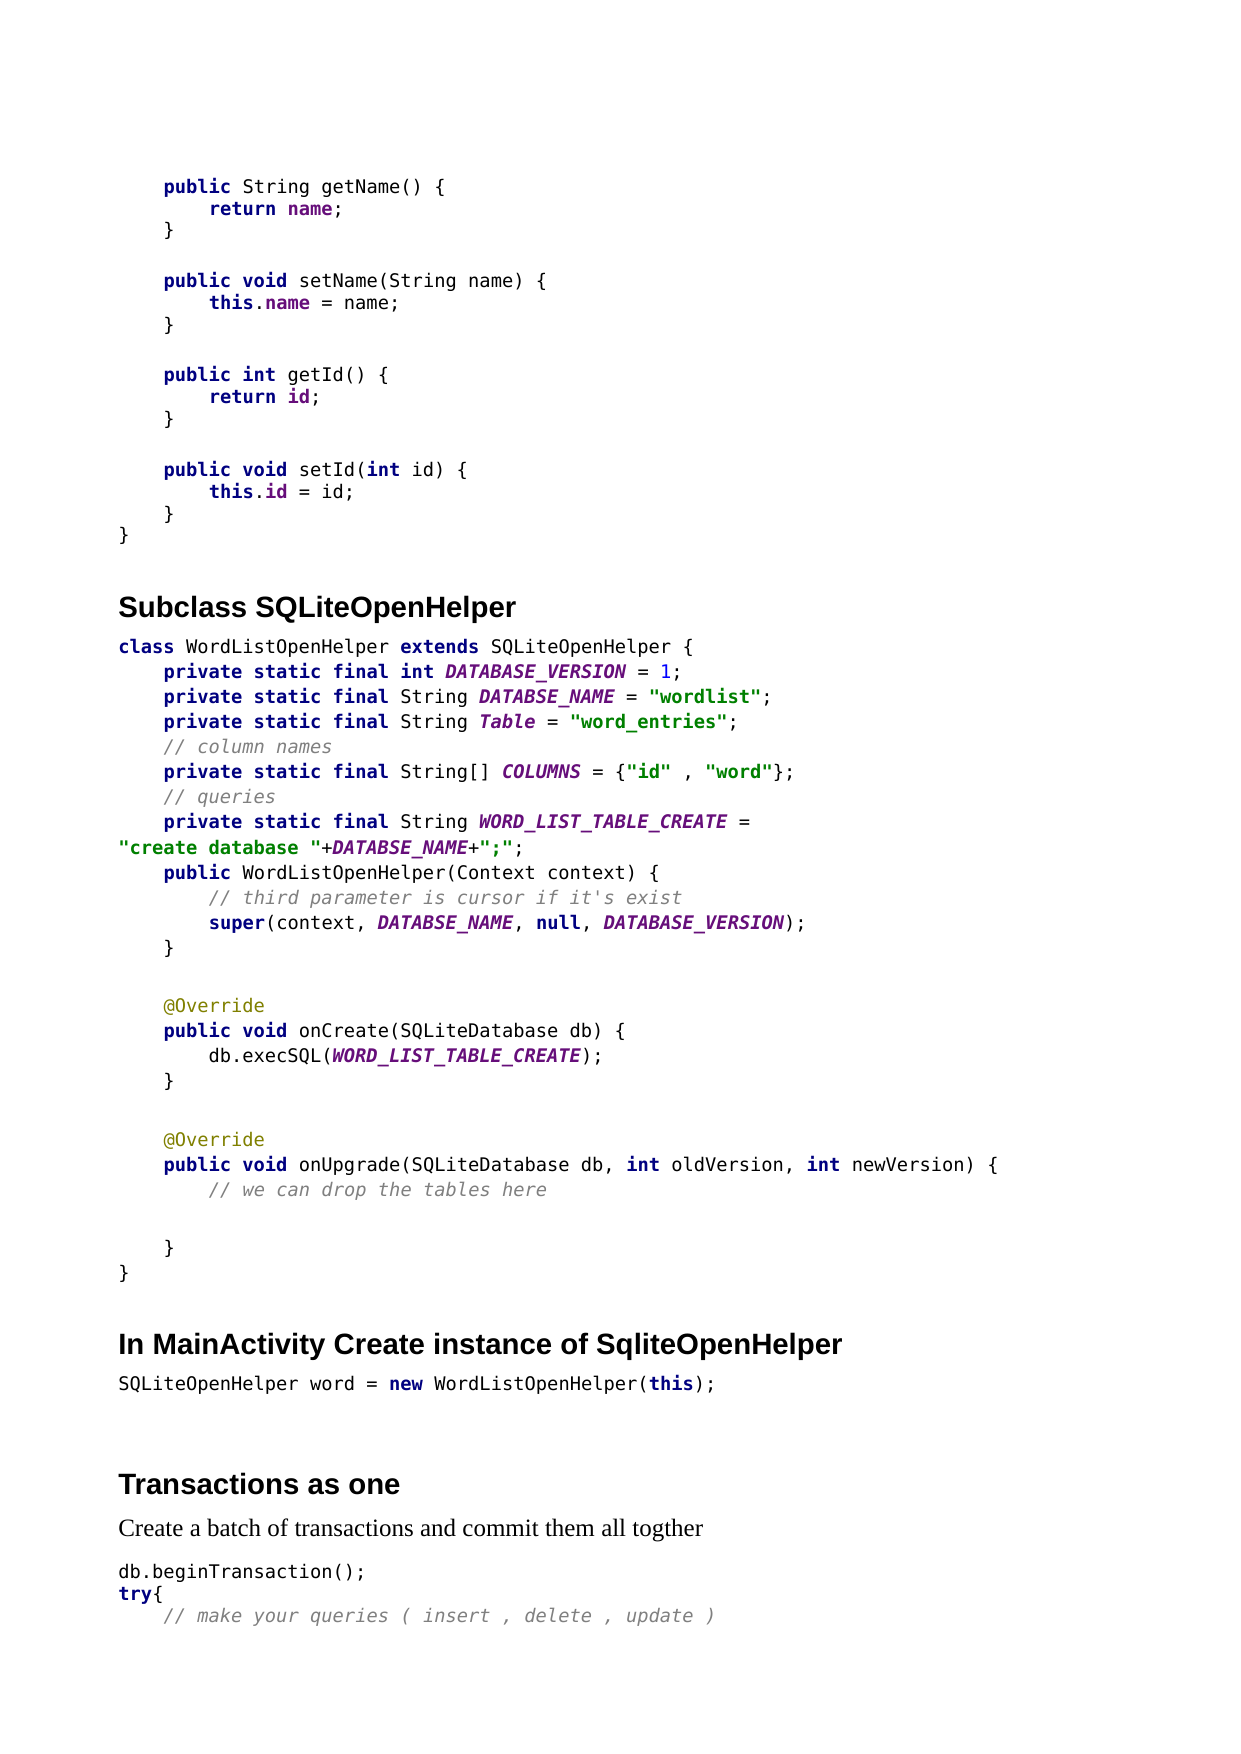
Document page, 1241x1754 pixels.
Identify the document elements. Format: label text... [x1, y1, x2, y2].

subtitle Subclass SQLiteOpenHelper [118, 589, 1122, 623]
text public String getName() { return name; } public void setName(String name) { this.name = name; } public int getId() { return id; } public void setId(int id) { this.id = id; } } [118, 118, 1122, 546]
subtitle Transactions as one [118, 1467, 1122, 1501]
text Create a batch of transactions and commit them all togther [118, 1513, 1122, 1542]
subtitle In MainActivity Create instance of SqliteOpenHelper [118, 1327, 1122, 1361]
text db.beginTransaction(); try{ // make your queries ( insert , delete , update ) [118, 1561, 1122, 1627]
text "create database "+DATABSE_NAME+";"; public WordListOpenHelper(Context context) { // third parameter is cursor if it's exist super(context, DATABSE_NAME, null, DATABASE_VERSION); } @Override public void onCreate(SQLiteDatabase db) { db.execSQL(WORD_LIST_TABLE_CREATE); } @Override public void onUpgrade(SQLiteDatabase db, int oldVersion, int newVersion) { // we can drop the tables here } } [118, 837, 1122, 1284]
text class WordListOpenHelper extends SQLiteOpenHelper { private static final int DATABASE_VERSION = 1; private static final String DATABSE_NAME = "wordlist"; private static final String Table = "word_entries"; // column names private static final String[] COLUMNS = {"id" , "word"}; // queries private static final String WORD_LIST_TABLE_CREATE = [118, 636, 1122, 833]
text SQLiteOpenHelper word = new WordListOpenHelper(this); [118, 1373, 1122, 1424]
